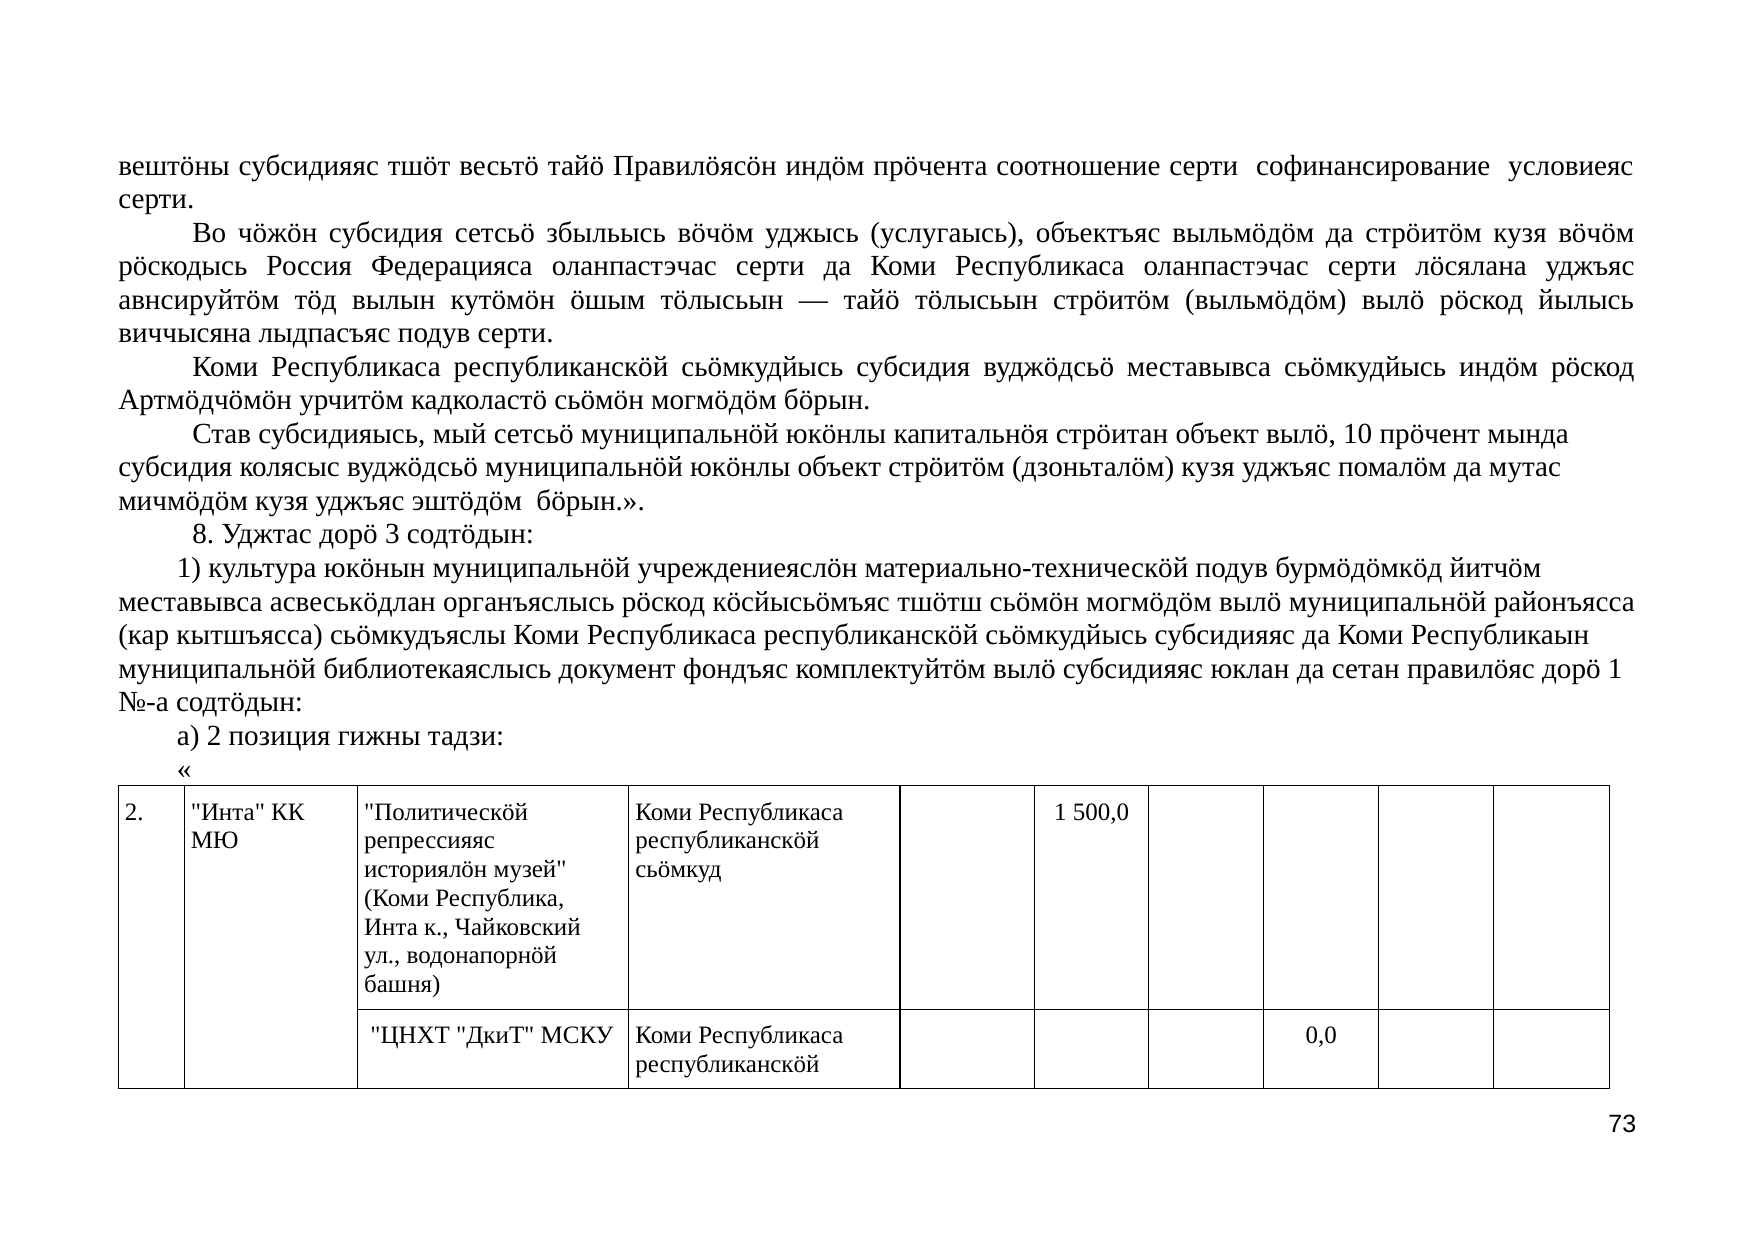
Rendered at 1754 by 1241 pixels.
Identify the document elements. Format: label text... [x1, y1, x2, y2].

table_cell 0,0 [1264, 1010, 1378, 1088]
table_header "Инта" КК МЮ [185, 786, 357, 1088]
table_cell [1379, 1010, 1493, 1088]
table_header 1 500,0 [1035, 786, 1148, 1008]
table_cell Коми Республикаса республиканскӧй [629, 1010, 899, 1088]
text Коми Республикаса республиканскӧй сьӧмкудйысь субсидия вуджӧдсьӧ меставывса сьӧмкудйысь индӧм рӧскод Артмӧдчӧмӧн урчитӧм кадколастӧ сьӧмӧн могмӧдӧм бӧрын. [118, 349, 1636, 416]
table_header [1494, 786, 1609, 1008]
table_cell [901, 1010, 1034, 1088]
table_header "Политическӧй репрессияяс историялӧн музей" (Коми Республика, Инта к., Чайковский ул., водонапорнӧй башня) [358, 786, 628, 1008]
table_cell [1035, 1010, 1148, 1088]
text вештӧны субсидияяс тшӧт весьтӧ тайӧ Правилӧясӧн индӧм прӧчента соотношение серти софинансирование условиеяс серти. [118, 148, 1636, 215]
text а) 2 позиция гижны тадзи: [118, 718, 1636, 751]
table_cell "ЦНХТ "ДкиТ" МСКУ [358, 1010, 628, 1088]
text Став субсидияысь, мый сетсьӧ муниципальнӧй юкӧнлы капитальнӧя стрӧитан объект вылӧ, 10 прӧчент мында субсидия колясыс вуджӧдсьӧ муниципальнӧй юкӧнлы объект стрӧитӧм (дзоньталӧм) кузя уджъяс помалӧм да мутас мичмӧдӧм кузя уджъяс эштӧдӧм бӧрын.». [118, 416, 1636, 517]
table_header 2. [119, 786, 184, 1088]
table_header [901, 786, 1034, 1008]
text Во чӧжӧн субсидия сетсьӧ збыльысь вӧчӧм уджысь (услугаысь), объектъяс выльмӧдӧм да стрӧитӧм кузя вӧчӧм рӧскодысь Россия Федерацияса оланпастэчас серти да Коми Республикаса оланпастэчас серти лӧсялана уджъяс авнсируйтӧм тӧд вылын кутӧмӧн ӧшым тӧлысьын — тайӧ тӧлысьын стрӧитӧм (выльмӧдӧм) вылӧ рӧскод йылысь виччысяна лыдпасъяс подув серти. [118, 215, 1636, 349]
table_header [1264, 786, 1378, 1008]
table_header [1379, 786, 1493, 1008]
text « [118, 751, 1636, 785]
table_header Коми Республикаса республиканскӧй сьӧмкуд [629, 786, 899, 1008]
text 8. Уджтас дорӧ 3 содтӧдын: [118, 517, 1636, 550]
table_header [1149, 786, 1263, 1008]
text 1) культура юкӧнын муниципальнӧй учреждениеяслӧн материально-техническӧй подув бурмӧдӧмкӧд йитчӧм меставывса асвеськӧдлан органъяслысь рӧскод кӧсйысьӧмъяс тшӧтш сьӧмӧн могмӧдӧм вылӧ муниципальнӧй районъясса (кар кытшъясса) сьӧмкудъяслы Коми Республикаса республиканскӧй сьӧмкудйысь субсидияяс да Коми Республикаын муниципальнӧй библиотекаяслысь документ фондъяс комплектуйтӧм вылӧ субсидияяс юклан да сетан правилӧяс дорӧ 1 №-а содтӧдын: [118, 550, 1636, 718]
table_cell [1149, 1010, 1263, 1088]
table_cell [1494, 1010, 1609, 1088]
